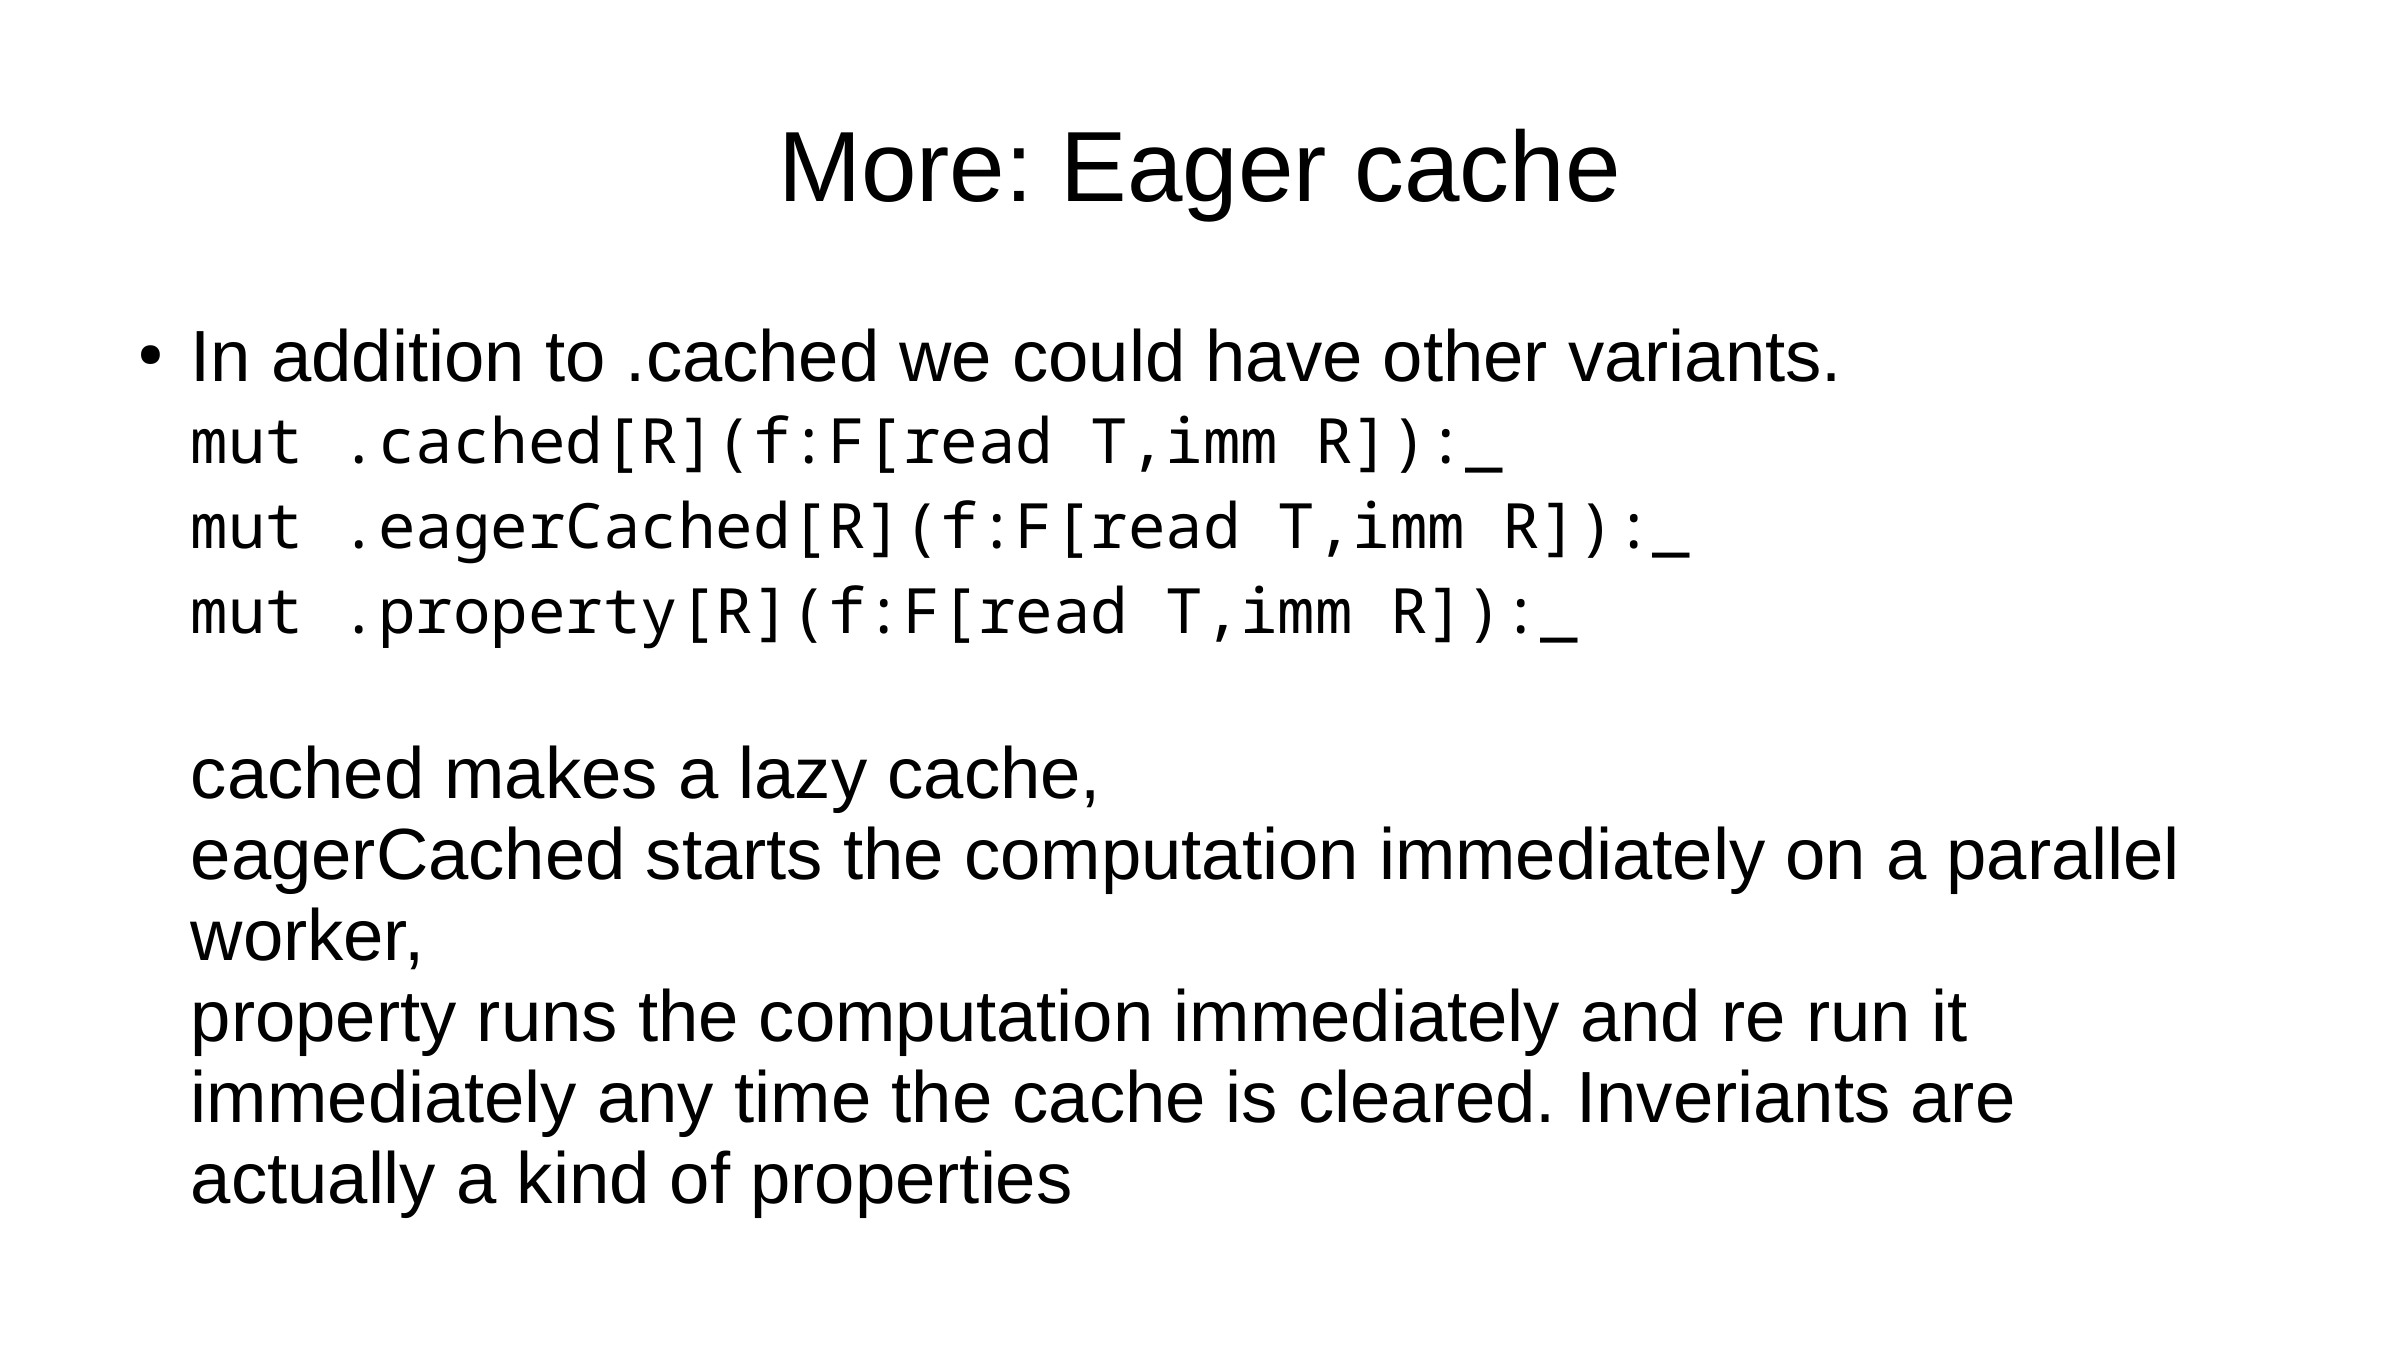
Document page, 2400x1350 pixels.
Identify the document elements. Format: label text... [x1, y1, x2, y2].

list In addition to .cached we could have other variants. mut .cached[R](f:F[read T,imm R]):_ mut .eagerCached[R](f:F[read T,imm R]):_ mut .property[R](f:F[read T,imm R]):_ cached makes a lazy cache, eagerCached starts the computation immediately on a parallel worker, property runs the computation immediately and re run it immediately any time the cache is cleared. Inveriants are actually a kind of properties [120, 315, 2280, 1177]
title More: Eager cache [120, 53, 2280, 280]
